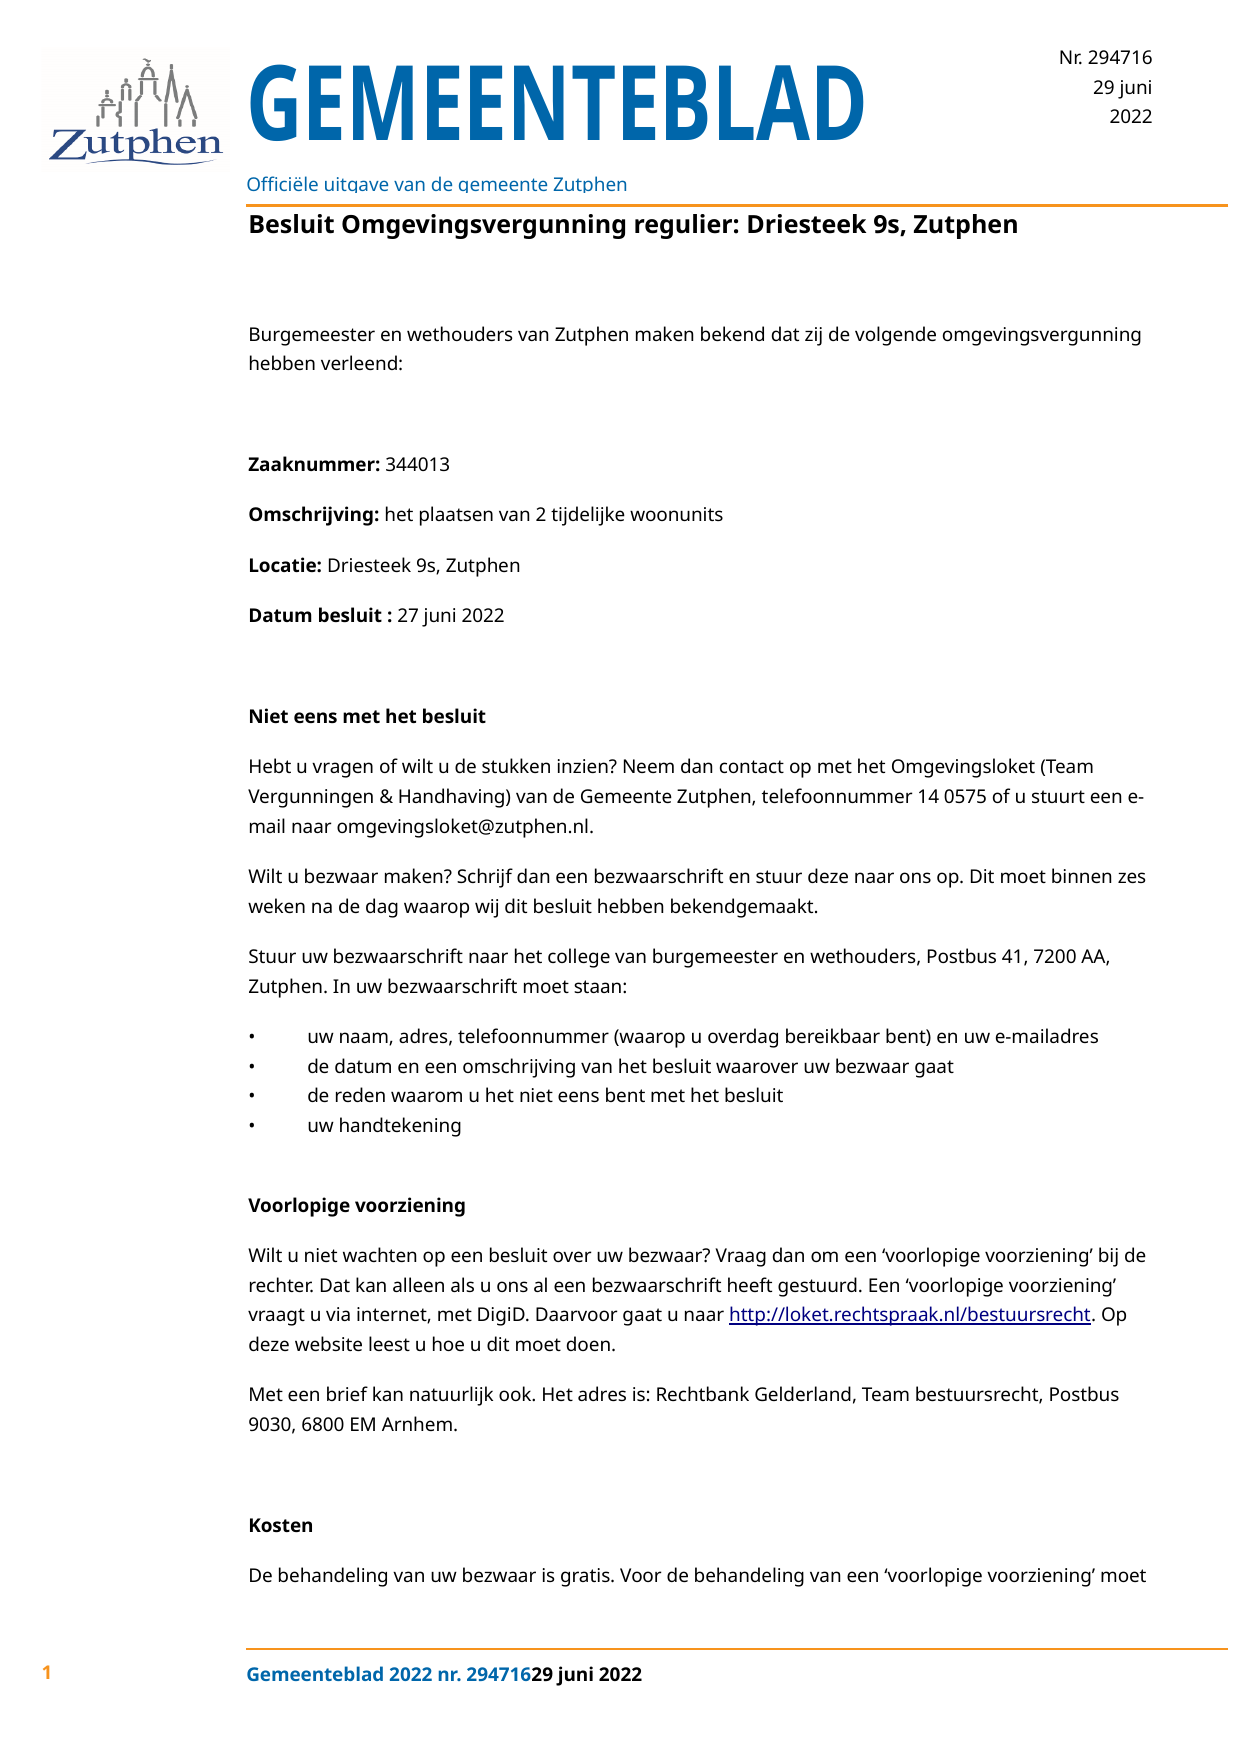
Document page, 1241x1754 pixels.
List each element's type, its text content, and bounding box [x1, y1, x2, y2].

text Voorlopige voorziening [248, 1192, 1152, 1218]
list uw handtekening [248, 1112, 1152, 1138]
text Stuur uw bezwaarschrift naar het college van burgemeester en wethouders, Postbus 41, 7200 AA, Zutphen. In uw bezwaarschrift moet staan: [248, 943, 1152, 998]
text De behandeling van uw bezwaar is gratis. Voor de behandeling van een ‘voorlopige voorziening’ moet [248, 1562, 1152, 1588]
picture [41, 47, 231, 172]
text Burgemeester en wethouders van Zutphen maken bekend dat zij de volgende omgevingsvergunning hebben verleend: [248, 321, 1152, 376]
text Omschrijving: het plaatsen van 2 tijdelijke woonunits [248, 502, 1152, 527]
text Locatie: Driesteek 9s, Zutphen [248, 552, 1152, 578]
text Wilt u bezwaar maken? Schrijf dan een bezwaarschrift en stuur deze naar ons op. Dit moet binnen zes weken na de dag waarop wij dit besluit hebben bekendgemaakt. [248, 863, 1152, 918]
list de datum en een omschrijving van het besluit waarover uw bezwaar gaat [248, 1053, 1152, 1078]
text Wilt u niet wachten op een besluit over uw bezwaar? Vraag dan om een ‘voorlopige voorziening’ bij de rechter. Dat kan alleen als u ons al een bezwaarschrift heeft gestuurd. Een ‘voorlopige voorziening’ vraagt u via internet, met DigiD. Daarvoor gaat u naar http://loket.rechtspraak.nl/bestuursrecht. Op deze website leest u hoe u dit moet doen. [248, 1242, 1152, 1357]
text Niet eens met het besluit [248, 703, 1152, 729]
text Zaaknummer: 344013 [248, 451, 1152, 477]
text Kosten [248, 1512, 1152, 1538]
text Datum besluit : 27 juni 2022 [248, 602, 1152, 628]
list uw naam, adres, telefoonnummer (waarop u overdag bereikbaar bent) en uw e-mailadres [248, 1023, 1152, 1049]
text Hebt u vragen of wilt u de stukken inzien? Neem dan contact op met het Omgevingsloket (Team Vergunningen & Handhaving) van de Gemeente Zutphen, telefoonnummer 14 0575 of u stuurt een e-mail naar omgevingsloket@zutphen.nl. [248, 754, 1152, 838]
text Met een brief kan natuurlijk ook. Het adres is: Rechtbank Gelderland, Team bestuursrecht, Postbus 9030, 6800 EM Arnhem. [248, 1382, 1152, 1437]
text Besluit Omgevingsvergunning regulier: Driesteek 9s, Zutphen [248, 207, 1152, 241]
list de reden waarom u het niet eens bent met het besluit [248, 1082, 1152, 1108]
